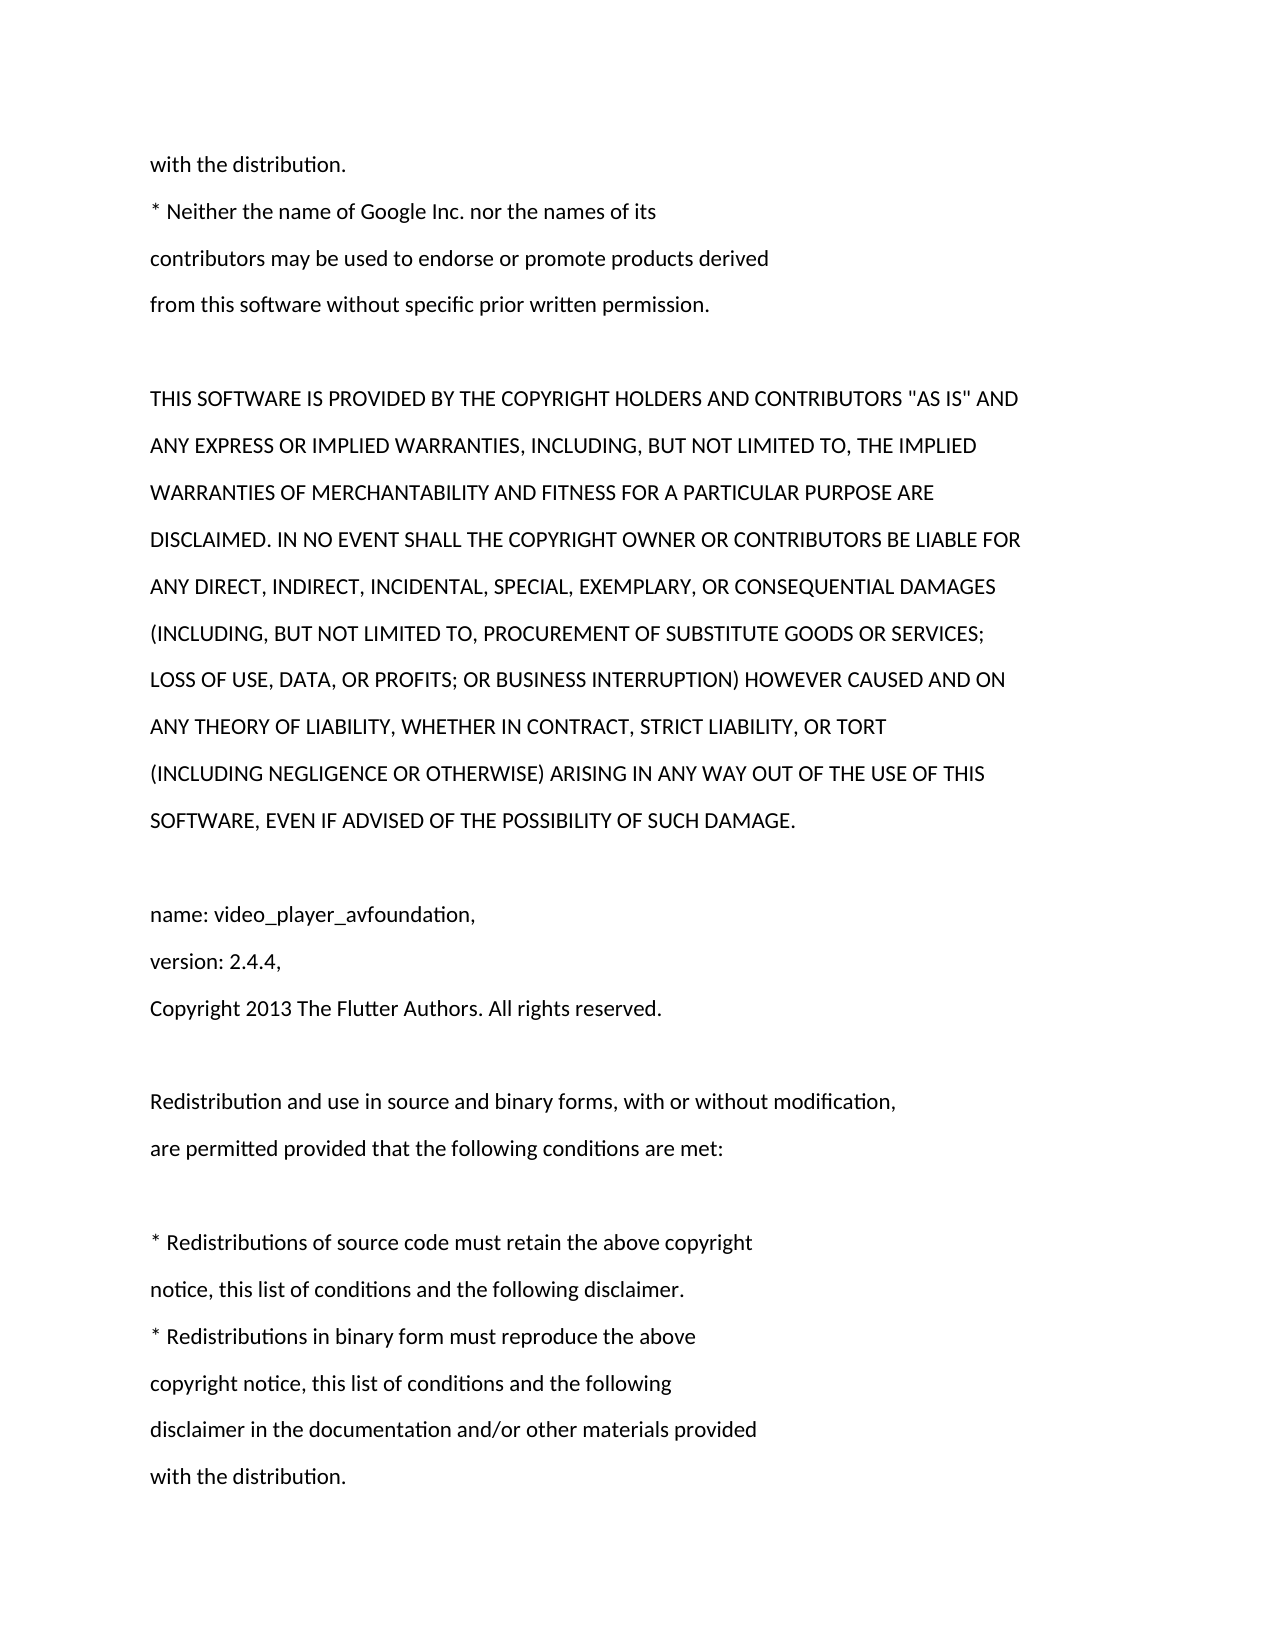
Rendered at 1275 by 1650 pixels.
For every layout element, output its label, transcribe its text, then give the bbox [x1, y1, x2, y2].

text (INCLUDING, BUT NOT LIMITED TO, PROCUREMENT OF SUBSTITUTE GOODS OR SERVICES; [150, 619, 1125, 647]
text name: video_player_avfoundation, [150, 900, 1125, 928]
text DISCLAIMED. IN NO EVENT SHALL THE COPYRIGHT OWNER OR CONTRIBUTORS BE LIABLE FOR [150, 525, 1125, 553]
text THIS SOFTWARE IS PROVIDED BY THE COPYRIGHT HOLDERS AND CONTRIBUTORS "AS IS" AND [150, 384, 1125, 412]
text ANY EXPRESS OR IMPLIED WARRANTIES, INCLUDING, BUT NOT LIMITED TO, THE IMPLIED [150, 431, 1125, 459]
text ANY THEORY OF LIABILITY, WHETHER IN CONTRACT, STRICT LIABILITY, OR TORT [150, 712, 1125, 741]
text contributors may be used to endorse or promote products derived [150, 244, 1125, 272]
text Copyright 2013 The Flutter Authors. All rights reserved. [150, 994, 1125, 1022]
text copyright notice, this list of conditions and the following [150, 1369, 1125, 1397]
text disclaimer in the documentation and/or other materials provided [150, 1416, 1125, 1444]
text (INCLUDING NEGLIGENCE OR OTHERWISE) ARISING IN ANY WAY OUT OF THE USE OF THIS [150, 759, 1125, 787]
text LOSS OF USE, DATA, OR PROFITS; OR BUSINESS INTERRUPTION) HOWEVER CAUSED AND ON [150, 666, 1125, 694]
text * Redistributions in binary form must reproduce the above [150, 1322, 1125, 1350]
text * Redistributions of source code must retain the above copyright [150, 1228, 1125, 1256]
text with the distribution. [150, 1462, 1125, 1491]
text * Neither the name of Google Inc. nor the names of its [150, 197, 1125, 225]
text from this software without specific prior written permission. [150, 291, 1125, 319]
text are permitted provided that the following conditions are met: [150, 1134, 1125, 1162]
text WARRANTIES OF MERCHANTABILITY AND FITNESS FOR A PARTICULAR PURPOSE ARE [150, 478, 1125, 506]
text SOFTWARE, EVEN IF ADVISED OF THE POSSIBILITY OF SUCH DAMAGE. [150, 806, 1125, 834]
text Redistribution and use in source and binary forms, with or without modification, [150, 1087, 1125, 1116]
text ANY DIRECT, INDIRECT, INCIDENTAL, SPECIAL, EXEMPLARY, OR CONSEQUENTIAL DAMAGES [150, 572, 1125, 600]
text version: 2.4.4, [150, 947, 1125, 975]
text with the distribution. [150, 150, 1125, 178]
text notice, this list of conditions and the following disclaimer. [150, 1275, 1125, 1303]
